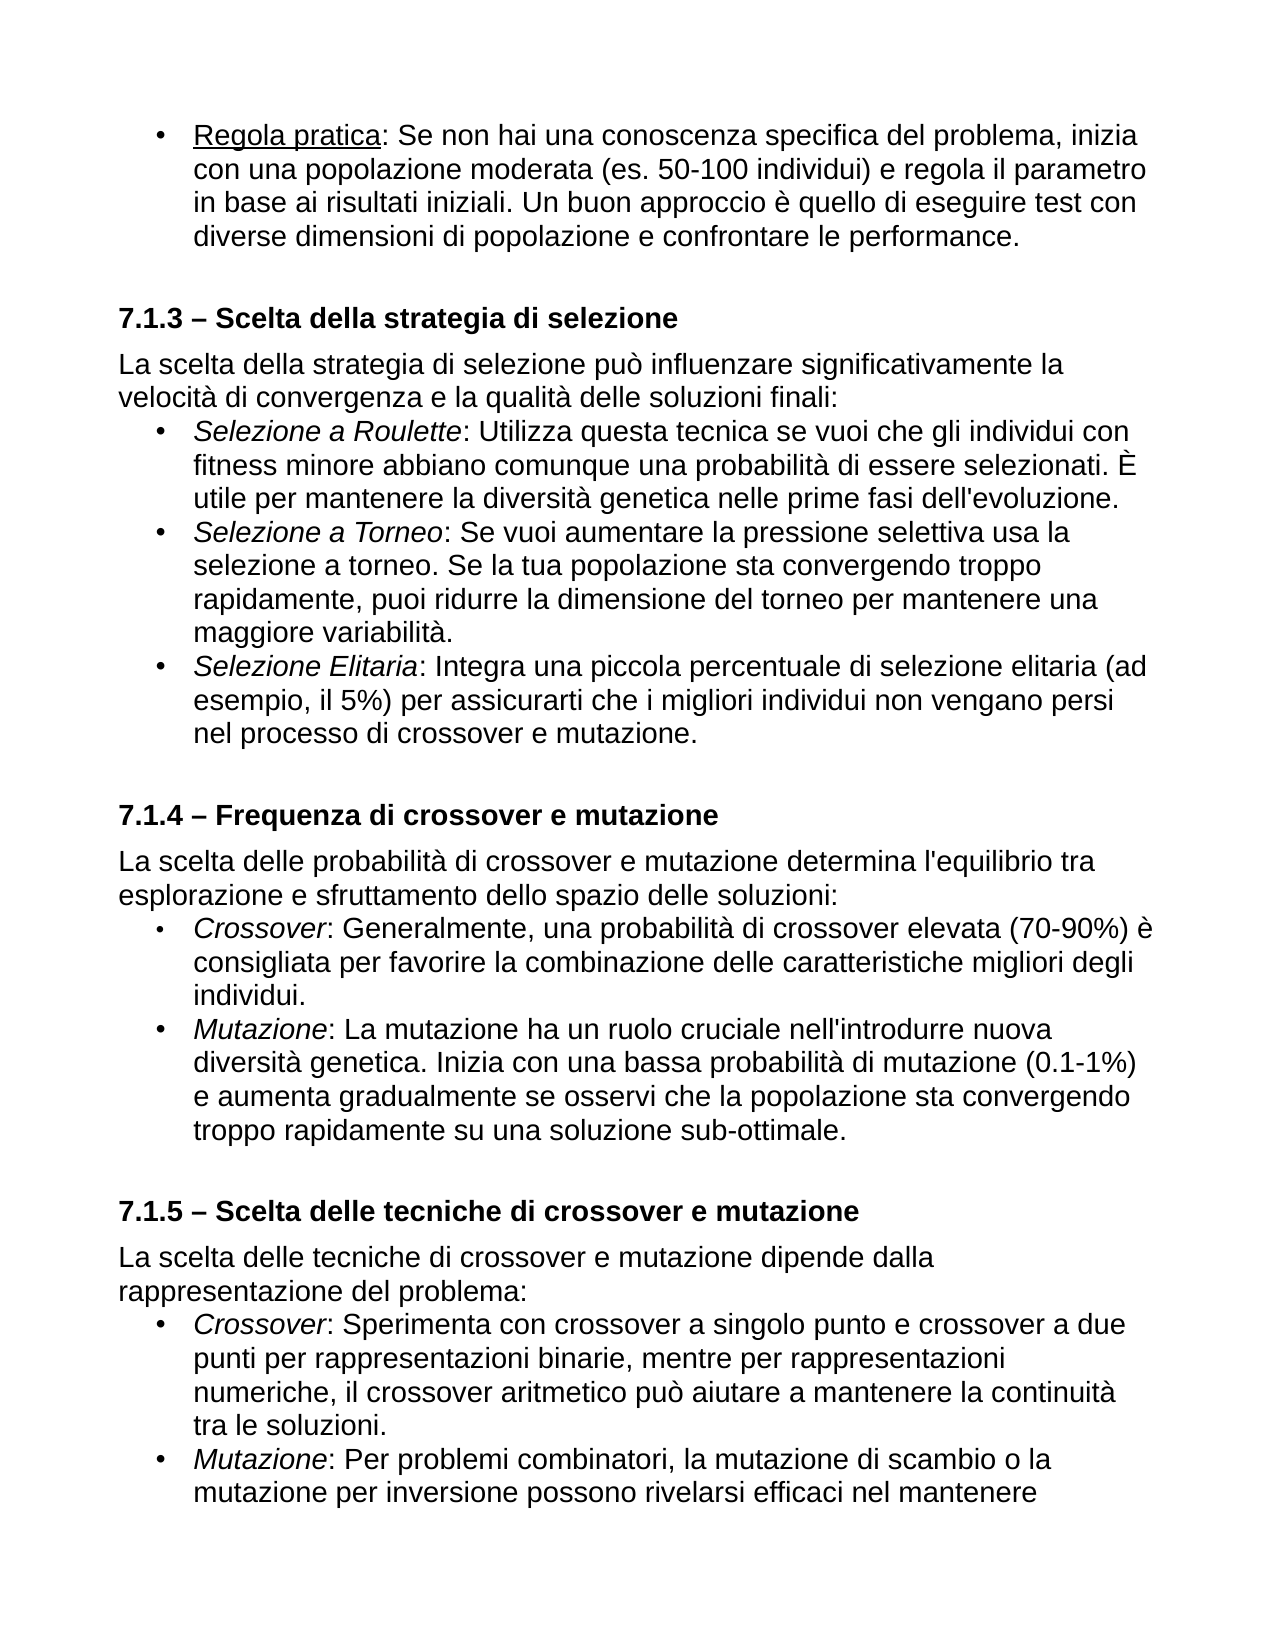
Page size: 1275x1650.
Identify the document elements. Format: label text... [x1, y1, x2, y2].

list Crossover: Generalmente, una probabilità di crossover elevata (70-90%) è consigliata per favorire la combinazione delle caratteristiche migliori degli individui. [156, 911, 1157, 1012]
list Mutazione: La mutazione ha un ruolo cruciale nell'introdurre nuova diversità genetica. Inizia con una bassa probabilità di mutazione (0.1-1%) e aumenta gradualmente se osservi che la popolazione sta convergendo troppo rapidamente su una soluzione sub-ottimale. [156, 1012, 1157, 1146]
list Selezione Elitaria: Integra una piccola percentuale di selezione elitaria (ad esempio, il 5%) per assicurarti che i migliori individui non vengano persi nel processo di crossover e mutazione. [156, 649, 1157, 750]
text La scelta della strategia di selezione può influenzare significativamente la velocità di convergenza e la qualità delle soluzioni finali: [118, 347, 1157, 414]
list Regola pratica: Se non hai una conoscenza specifica del problema, inizia con una popolazione moderata (es. 50-100 individui) e regola il parametro in base ai risultati iniziali. Un buon approccio è quello di eseguire test con diverse dimensioni di popolazione e confrontare le performance. [156, 118, 1157, 252]
subtitle 7.1.3 – Scelta della strategia di selezione [118, 301, 1157, 334]
text La scelta delle probabilità di crossover e mutazione determina l'equilibrio tra esplorazione e sfruttamento dello spazio delle soluzioni: [118, 844, 1157, 911]
list Selezione a Torneo: Se vuoi aumentare la pressione selettiva usa la selezione a torneo. Se la tua popolazione sta convergendo troppo rapidamente, puoi ridurre la dimensione del torneo per mantenere una maggiore variabilità. [156, 514, 1157, 649]
list Mutazione: Per problemi combinatori, la mutazione di scambio o la mutazione per inversione possono rivelarsi efficaci nel mantenere [156, 1442, 1157, 1509]
list Selezione a Roulette: Utilizza questa tecnica se vuoi che gli individui con fitness minore abbiano comunque una probabilità di essere selezionati. È utile per mantenere la diversità genetica nelle prime fasi dell'evoluzione. [156, 414, 1157, 514]
list Crossover: Sperimenta con crossover a singolo punto e crossover a due punti per rappresentazioni binarie, mentre per rappresentazioni numeriche, il crossover aritmetico può aiutare a mantenere la continuità tra le soluzioni. [156, 1307, 1157, 1442]
text La scelta delle tecniche di crossover e mutazione dipende dalla rappresentazione del problema: [118, 1240, 1157, 1307]
subtitle 7.1.5 – Scelta delle tecniche di crossover e mutazione [118, 1194, 1157, 1228]
subtitle 7.1.4 – Frequenza di crossover e mutazione [118, 798, 1157, 831]
